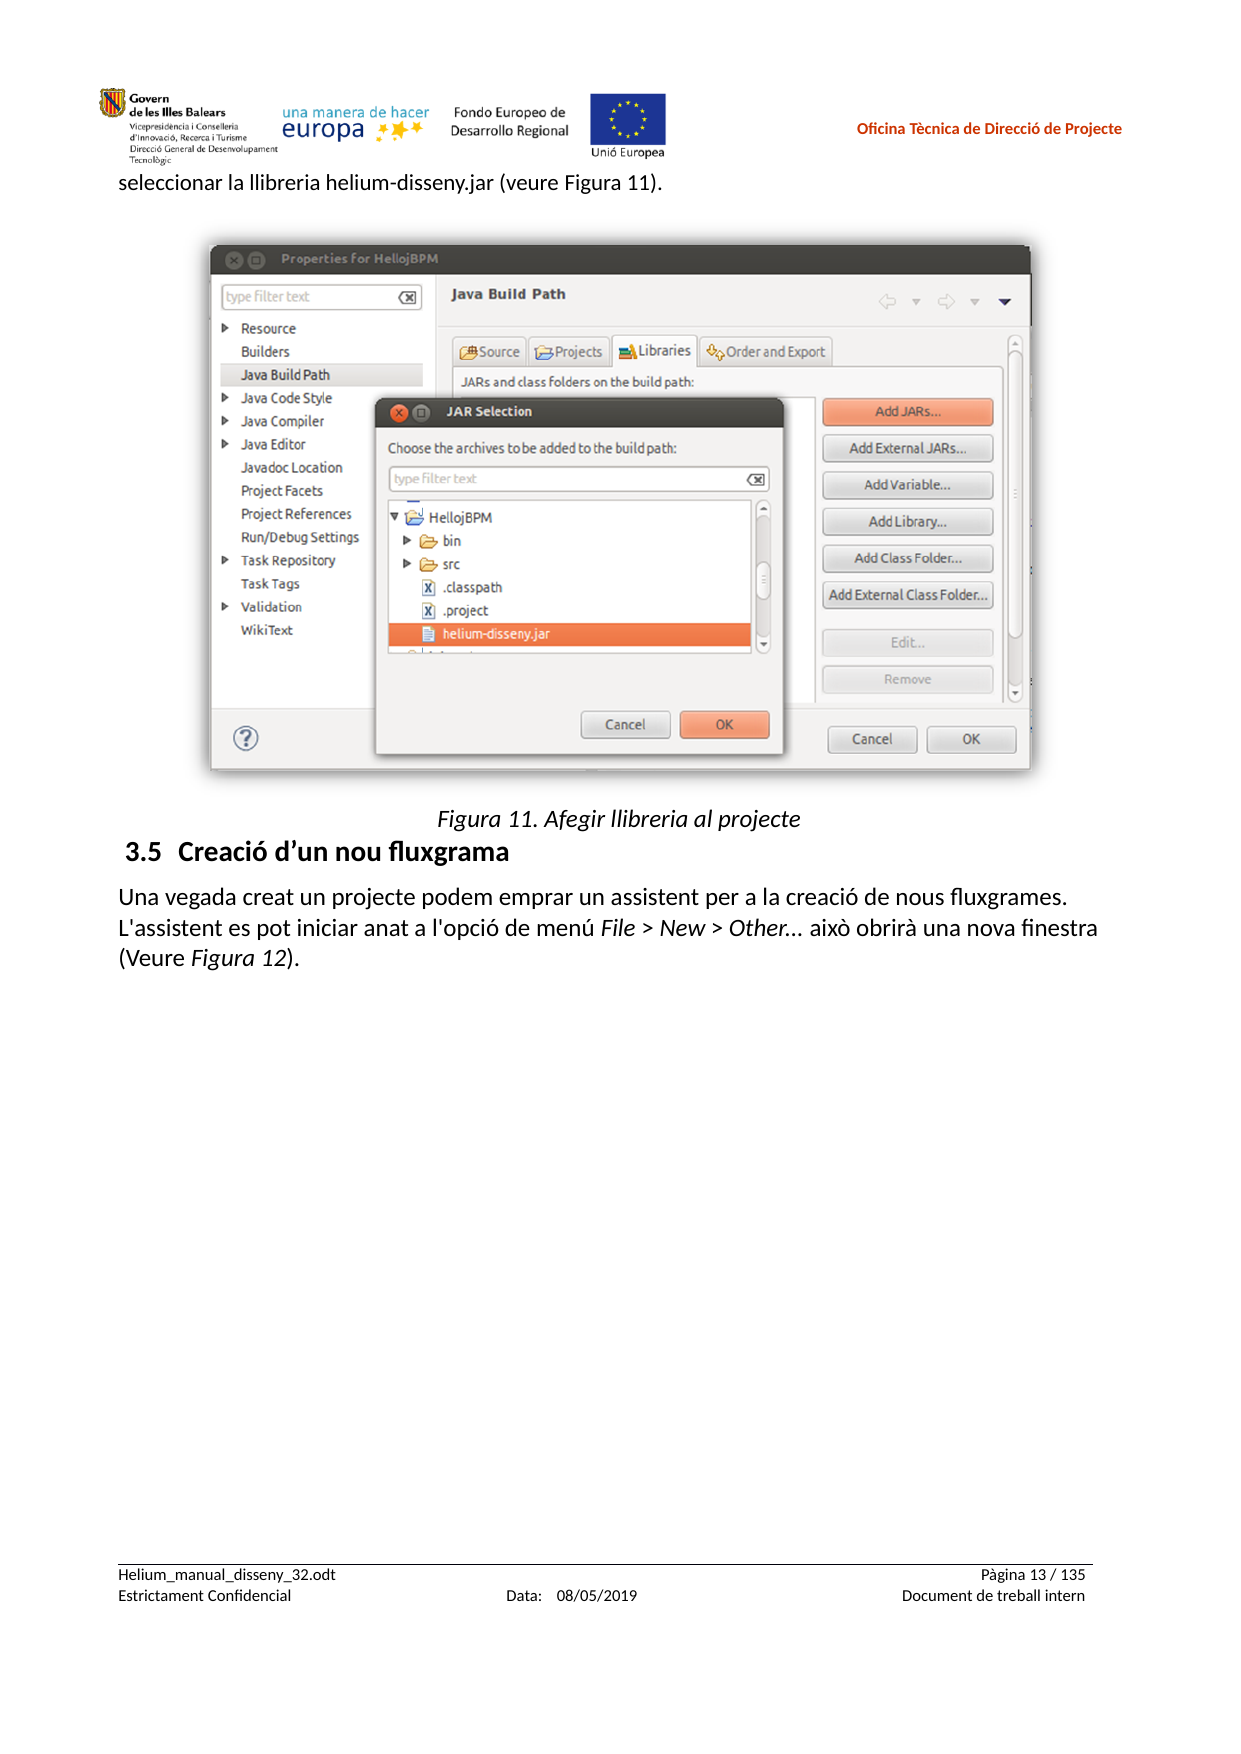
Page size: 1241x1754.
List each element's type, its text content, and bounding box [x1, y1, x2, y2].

text Figura 11. Afegir llibreria al projecte [158, 801, 1082, 833]
subtitle [158, 200, 1082, 213]
picture [99, 87, 668, 166]
subtitle Creació d’un nou fluxgrama [118, 801, 1122, 869]
text Una vegada creat un projecte podem emprar un assistent per a la creació de nous fluxgrames. L'assistent es pot iniciar anat a l'opció de menú File > New > Other... això obrirà una nova finestra (Veure Figura 12). [118, 882, 1122, 973]
text seleccionar la llibreria helium-disseny.jar (veure Figura 11). [118, 168, 1122, 196]
picture [176, 212, 1064, 803]
